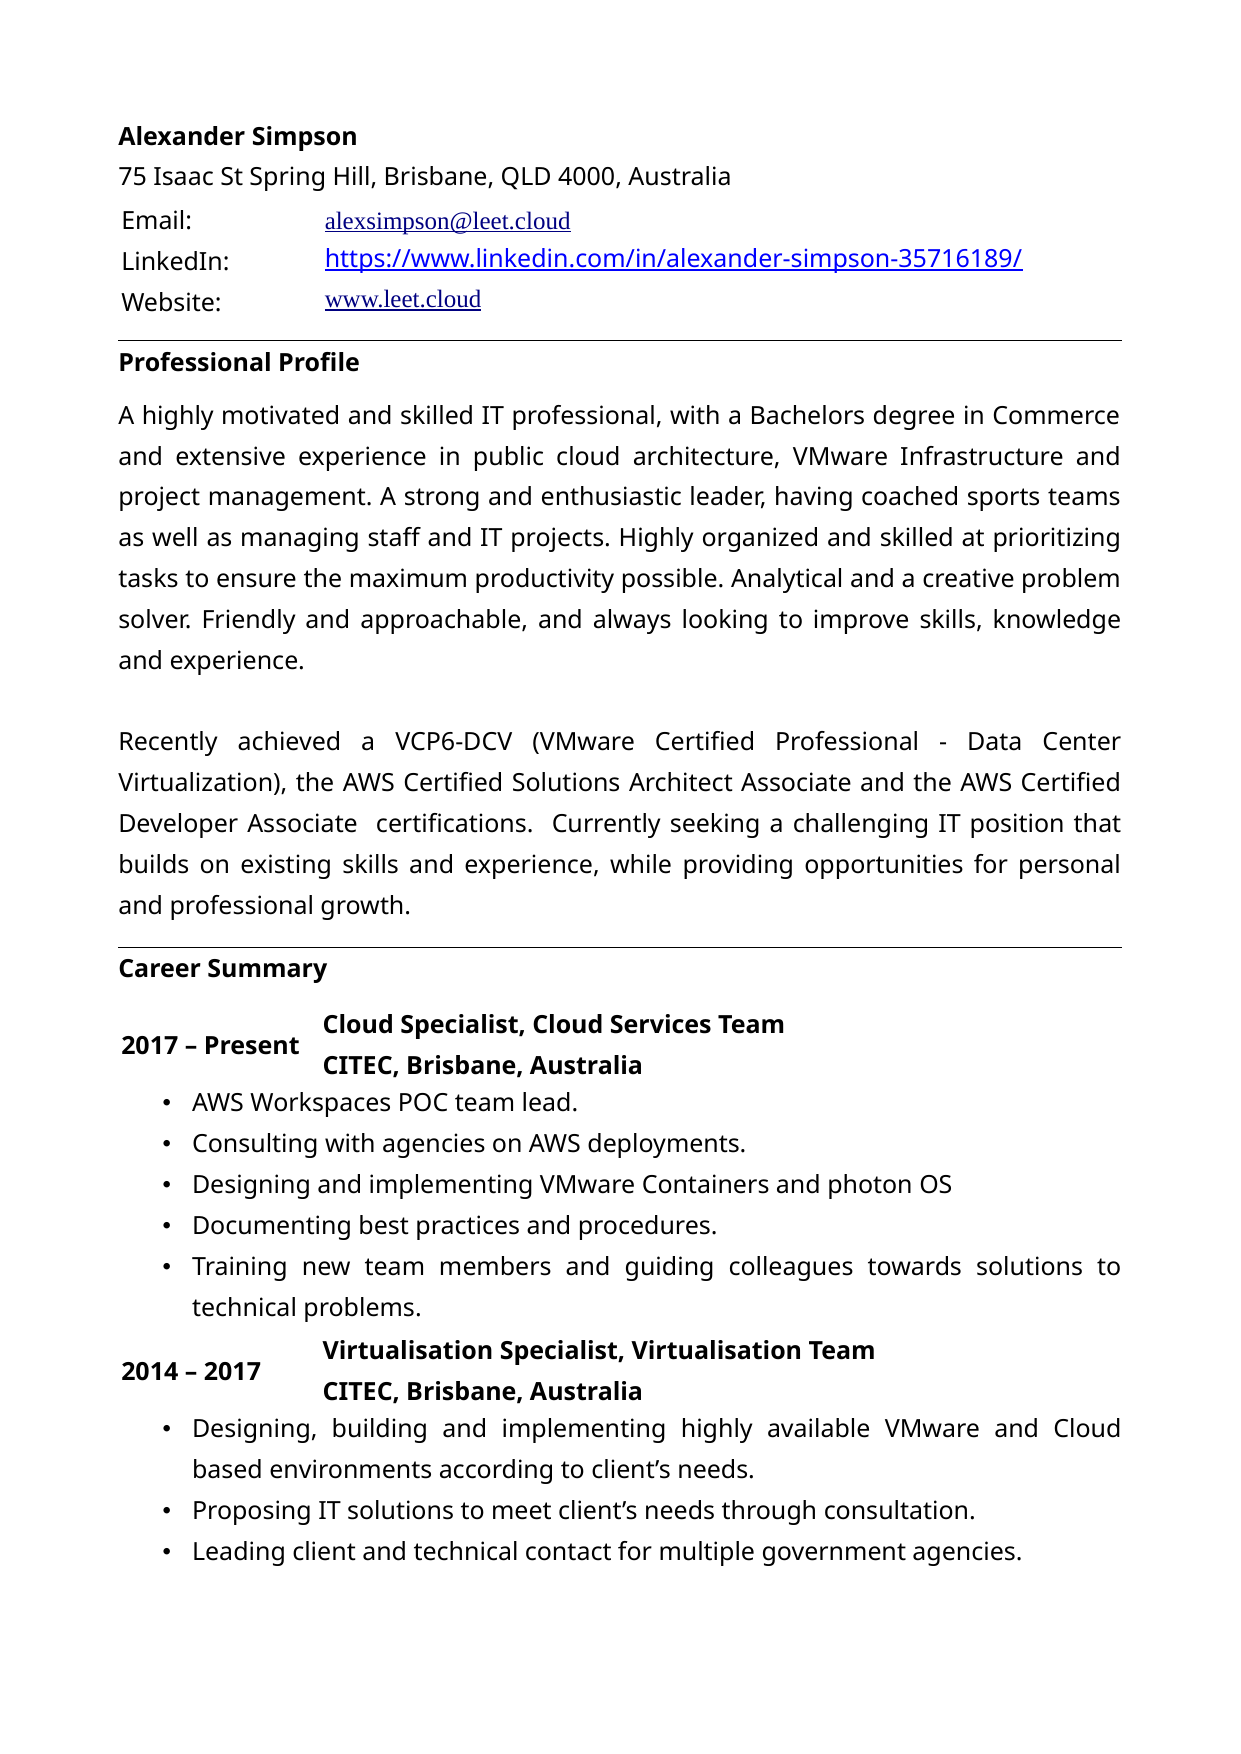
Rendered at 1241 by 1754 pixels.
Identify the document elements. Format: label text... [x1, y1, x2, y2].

list Training new team members and guiding colleagues towards solutions to technical problems. [162, 1248, 1122, 1323]
table_header Email: LinkedIn: Website: [118, 200, 322, 321]
list Proposing IT solutions to meet client’s needs through consultation. [162, 1492, 1122, 1526]
text Professional Profile [118, 341, 1122, 378]
text A highly motivated and skilled IT professional, with a Bachelors degree in Commerce and extensive experience in public cloud architecture, VMware Infrastructure and project management. A strong and enthusiastic leader, having coached sports teams as well as managing staff and IT projects. Highly organized and skilled at prioritizing tasks to ensure the maximum productivity possible. Analytical and a creative problem solver. Friendly and approachable, and always looking to improve skills, knowledge and experience. [118, 397, 1122, 676]
text Alexander Simpson [118, 118, 1122, 152]
list AWS Workspaces POC team lead. [162, 1085, 1122, 1119]
table_header 2017 – Present [118, 1004, 319, 1085]
list Documenting best practices and procedures. [162, 1207, 1122, 1242]
text 75 Isaac St Spring Hill, Brisbane, QLD 4000, Australia [118, 159, 1122, 193]
text Career Summary [118, 948, 1122, 985]
table_header 2014 – 2017 [118, 1330, 319, 1411]
list Designing, building and implementing highly available VMware and Cloud based environments according to client’s needs. [162, 1411, 1122, 1486]
text Recently achieved a VCP6-DCV (VMware Certified Professional - Data Center Virtualization), the AWS Certified Solutions Architect Associate and the AWS Certified Developer Associate certifications. Currently seeking a challenging IT position that builds on existing skills and experience, while providing opportunities for personal and professional growth. [118, 724, 1122, 921]
list Designing and implementing VMware Containers and photon OS [162, 1167, 1122, 1201]
list Consulting with agencies on AWS deployments. [162, 1126, 1122, 1160]
table_header alexsimpson@leet.cloud https://www.linkedin.com/in/alexander-simpson-35716189/ www.leet.cloud [322, 200, 1122, 321]
table_header Cloud Specialist, Cloud Services Team CITEC, Brisbane, Australia [320, 1004, 1122, 1085]
table_header Virtualisation Specialist, Virtualisation Team CITEC, Brisbane, Australia [320, 1330, 1122, 1411]
list Leading client and technical contact for multiple government agencies. [162, 1533, 1122, 1567]
